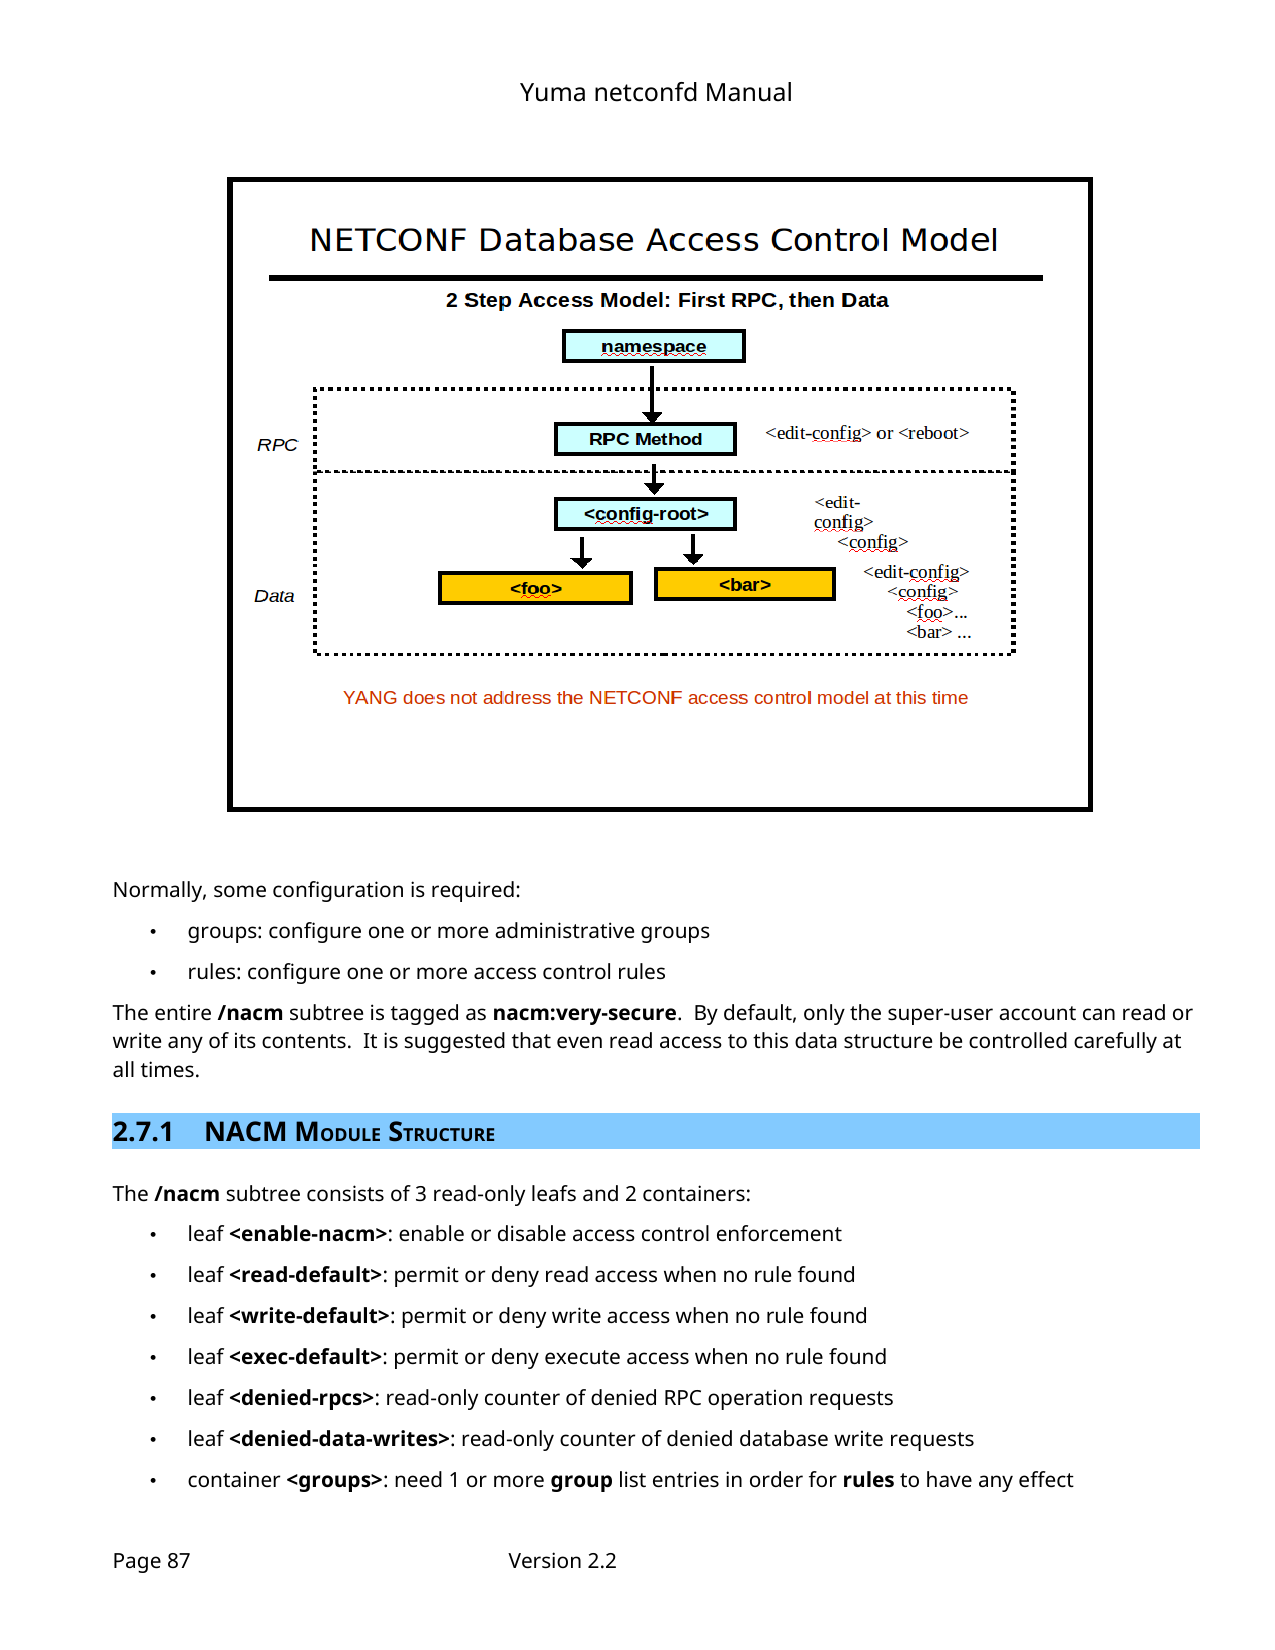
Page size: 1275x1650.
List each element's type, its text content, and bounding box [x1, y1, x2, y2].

list leaf <exec-default>: permit or deny execute access when no rule found [150, 1342, 1200, 1371]
text Normally, some configuration is required: [112, 875, 1200, 904]
list leaf <denied-data-writes>: read-only counter of denied database write requests [150, 1424, 1200, 1453]
list leaf <denied-rpcs>: read-only counter of denied RPC operation requests [150, 1383, 1200, 1412]
text The entire /nacm subtree is tagged as nacm:very-secure. By default, only the super-user account can read or write any of its contents. It is suggested that even read access to this data structure be controlled carefully at all times. [112, 998, 1200, 1083]
text The /nacm subtree consists of 3 read-only leafs and 2 containers: [112, 1179, 1200, 1207]
subtitle NACM Module Structure [112, 1113, 1200, 1149]
list groups: configure one or more administrative groups [150, 916, 1200, 945]
picture [162, 138, 1151, 835]
list container <groups>: need 1 or more group list entries in order for rules to have any effect [150, 1465, 1200, 1494]
list leaf <enable-nacm>: enable or disable access control enforcement [150, 1219, 1200, 1248]
list rules: configure one or more access control rules [150, 957, 1200, 986]
list leaf <read-default>: permit or deny read access when no rule found [150, 1261, 1200, 1289]
list leaf <write-default>: permit or deny write access when no rule found [150, 1301, 1200, 1330]
